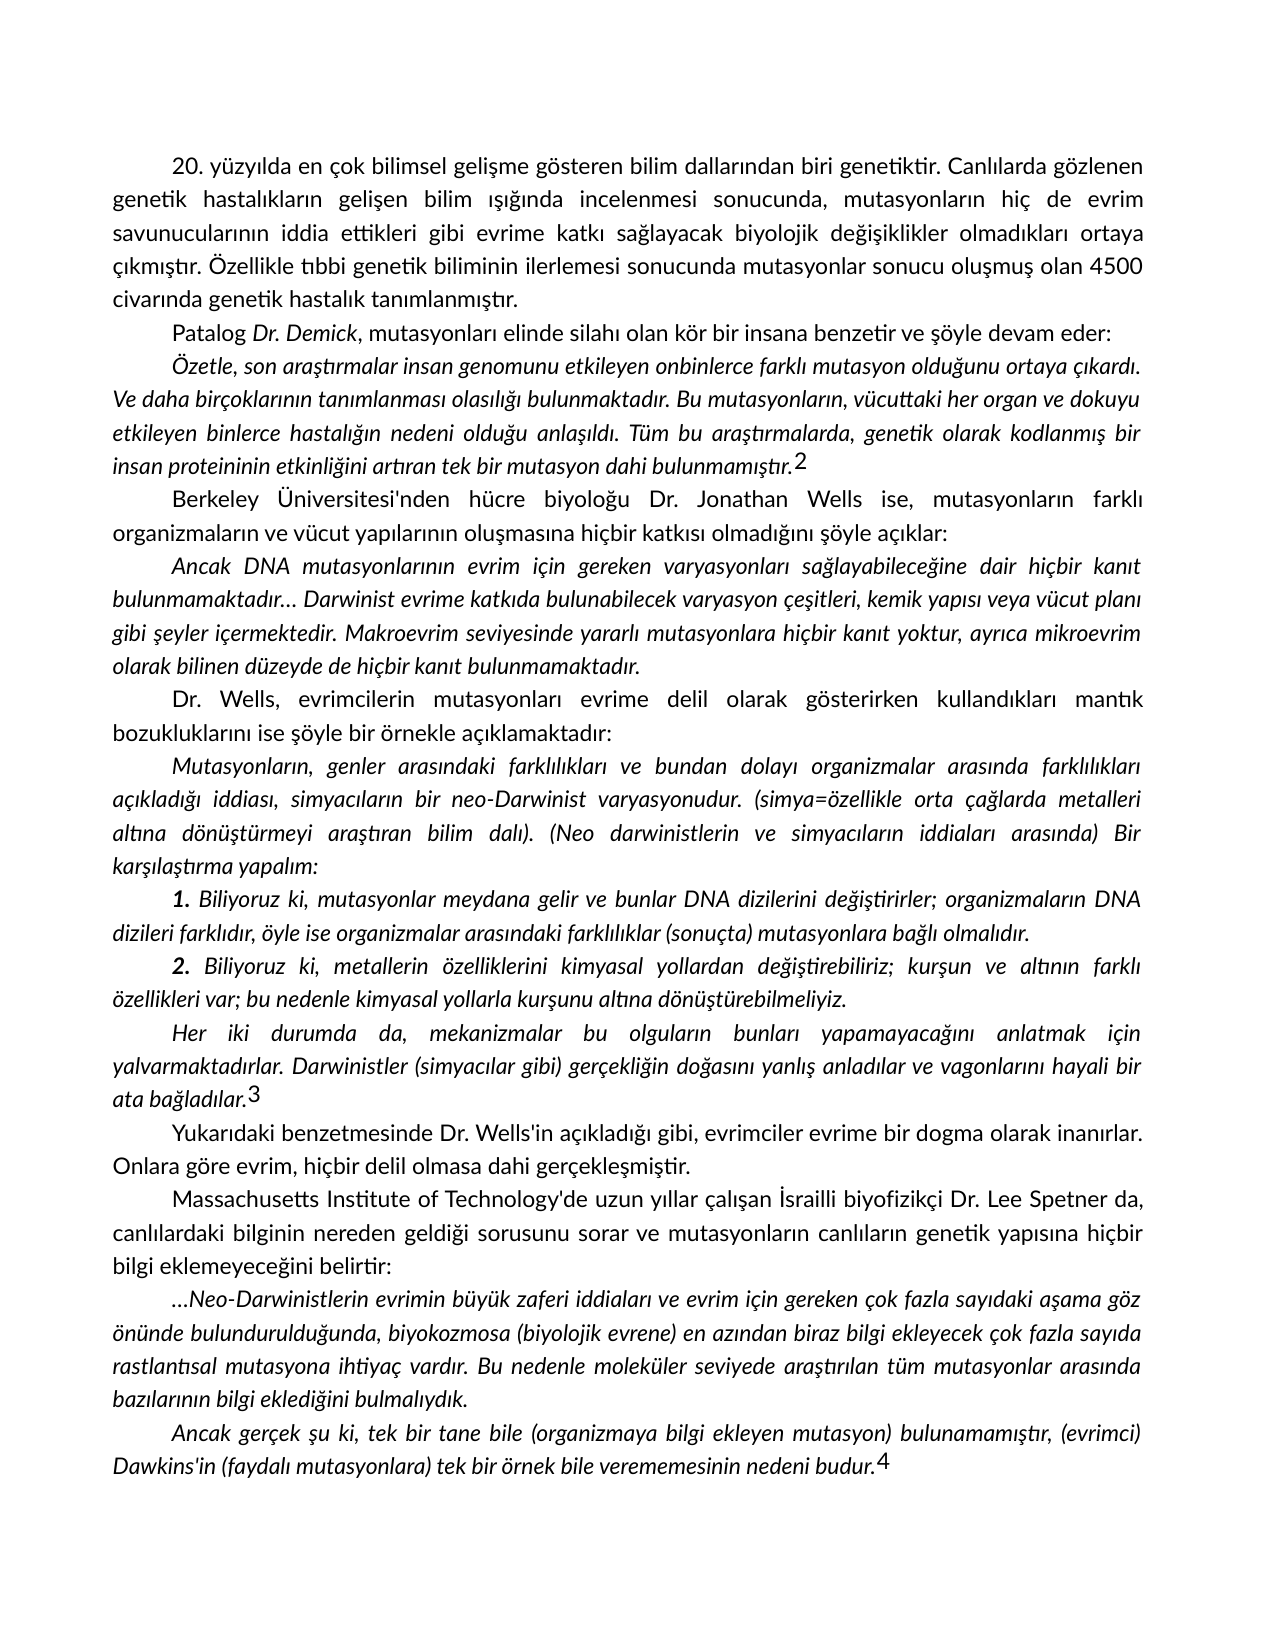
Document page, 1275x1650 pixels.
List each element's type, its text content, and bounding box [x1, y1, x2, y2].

text 1. Biliyoruz ki, mutasyonlar meydana gelir ve bunlar DNA dizilerini değiştirirler; organizmaların DNA dizileri farklıdır, öyle ise organizmalar arasındaki farklılıklar (sonuçta) mutasyonlara bağlı olmalıdır. [112, 881, 1145, 948]
text Ancak DNA mutasyonlarının evrim için gereken varyasyonları sağlayabileceğine dair hiçbir kanıt bulunmamaktadır… Darwinist evrime katkıda bulunabilecek varyasyon çeşitleri, kemik yapısı veya vücut planı gibi şeyler içermektedir. Makroevrim seviyesinde yararlı mutasyonlara hiçbir kanıt yoktur, ayrıca mikroevrim olarak bilinen düzeyde de hiçbir kanıt bulunmamaktadır. [112, 548, 1145, 681]
text Berkeley Üniversitesi'nden hücre biyoloğu Dr. Jonathan Wells ise, mutasyonların farklı organizmaların ve vücut yapılarının oluşmasına hiçbir katkısı olmadığını şöyle açıklar: [112, 481, 1145, 548]
text Dr. Wells, evrimcilerin mutasyonları evrime delil olarak gösterirken kullandıkları mantık bozukluklarını ise şöyle bir örnekle açıklamaktadır: [112, 681, 1145, 748]
text 2. Biliyoruz ki, metallerin özelliklerini kimyasal yollardan değiştirebiliriz; kurşun ve altının farklı özellikleri var; bu nedenle kimyasal yollarla kurşunu altına dönüştürebilmeliyiz. [112, 948, 1145, 1014]
text 20. yüzyılda en çok bilimsel gelişme gösteren bilim dallarından biri genetiktir. Canlılarda gözlenen genetik hastalıkların gelişen bilim ışığında incelenmesi sonucunda, mutasyonların hiç de evrim savunucularının iddia ettikleri gibi evrime katkı sağlayacak biyolojik değişiklikler olmadıkları ortaya çıkmıştır. Özellikle tıbbi genetik biliminin ilerlemesi sonucunda mutasyonlar sonucu oluşmuş olan 4500 civarında genetik hastalık tanımlanmıştır. [112, 148, 1145, 314]
text Yukarıdaki benzetmesinde Dr. Wells'in açıkladığı gibi, evrimciler evrime bir dogma olarak inanırlar. Onlara göre evrim, hiçbir delil olmasa dahi gerçekleşmiştir. [112, 1114, 1145, 1181]
text Massachusetts Institute of Technology'de uzun yıllar çalışan İsrailli biyofizikçi Dr. Lee Spetner da, canlılardaki bilginin nereden geldiği sorusunu sorar ve mutasyonların canlıların genetik yapısına hiçbir bilgi eklemeyeceğini belirtir: [112, 1181, 1145, 1281]
text Her iki durumda da, mekanizmalar bu olguların bunları yapamayacağını anlatmak için yalvarmaktadırlar. Darwinistler (simyacılar gibi) gerçekliğin doğasını yanlış anladılar ve vagonlarını hayali bir ata bağladılar.3 [112, 1014, 1145, 1114]
text Mutasyonların, genler arasındaki farklılıkları ve bundan dolayı organizmalar arasında farklılıkları açıkladığı iddiası, simyacıların bir neo-Darwinist varyasyonudur. (simya=özellikle orta çağlarda metalleri altına dönüştürmeyi araştıran bilim dalı). (Neo darwinistlerin ve simyacıların iddiaları arasında) Bir karşılaştırma yapalım: [112, 748, 1145, 881]
text …Neo-Darwinistlerin evrimin büyük zaferi iddiaları ve evrim için gereken çok fazla sayıdaki aşama göz önünde bulundurulduğunda, biyokozmosa (biyolojik evrene) en azından biraz bilgi ekleyecek çok fazla sayıda rastlantısal mutasyona ihtiyaç vardır. Bu nedenle moleküler seviyede araştırılan tüm mutasyonlar arasında bazılarının bilgi eklediğini bulmalıydık. [112, 1281, 1145, 1414]
text Ancak gerçek şu ki, tek bir tane bile (organizmaya bilgi ekleyen mutasyon) bulunamamıştır, (evrimci) Dawkins'in (faydalı mutasyonlara) tek bir örnek bile verememesinin nedeni budur.4 [112, 1414, 1145, 1481]
text Patalog Dr. Demick, mutasyonları elinde silahı olan kör bir insana benzetir ve şöyle devam eder: [112, 314, 1145, 348]
text Özetle, son araştırmalar insan genomunu etkileyen onbinlerce farklı mutasyon olduğunu ortaya çıkardı. Ve daha birçoklarının tanımlanması olasılığı bulunmaktadır. Bu mutasyonların, vücuttaki her organ ve dokuyu etkileyen binlerce hastalığın nedeni olduğu anlaşıldı. Tüm bu araştırmalarda, genetik olarak kodlanmış bir insan proteininin etkinliğini artıran tek bir mutasyon dahi bulunmamıştır.2 [112, 348, 1145, 481]
